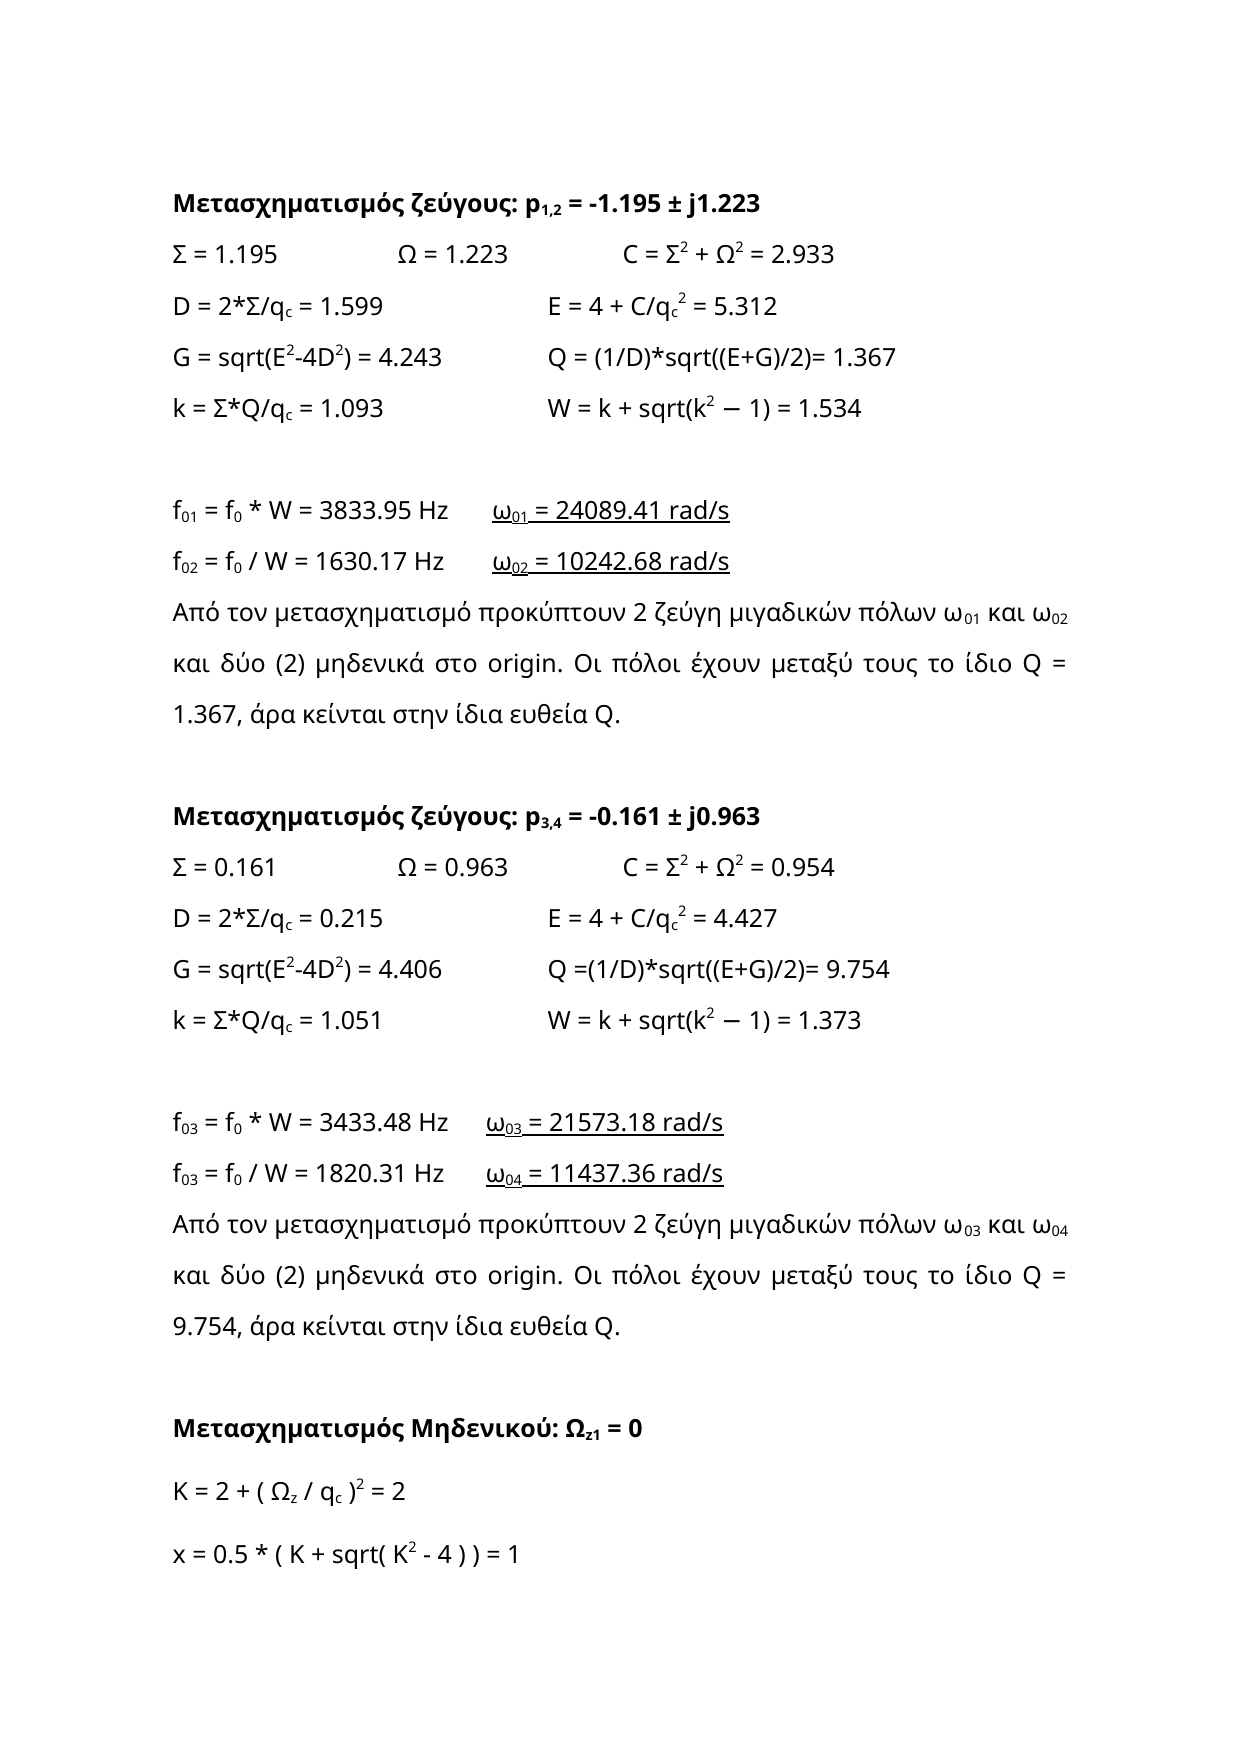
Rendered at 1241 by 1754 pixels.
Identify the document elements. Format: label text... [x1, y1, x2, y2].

text Μετασχηματισμός Μηδενικού: Ωz1 = 0 [172, 1411, 1068, 1445]
text G = sqrt(E2-4D2) = 4.243 Q = (1/D)*sqrt((E+G)/2)= 1.367 [172, 339, 1068, 373]
text D = 2*Σ/qc = 1.599 E = 4 + C/qc2 = 5.312 [172, 288, 1068, 322]
text Από τον μετασχηματισμό προκύπτουν 2 ζεύγη μιγαδικών πόλων ω01 και ω02 και δύο (2) μηδενικά στο origin. Οι πόλοι έχουν μεταξύ τους το ίδιο Q = 1.367, άρα κείνται στην ίδια ευθεία Q. [172, 594, 1068, 731]
text Μετασχηματισμός ζεύγους: p1,2 = -1.195 ± j1.223 [172, 186, 1068, 220]
text x = 0.5 * ( K + sqrt( K2 - 4 ) ) = 1 [172, 1537, 1068, 1571]
text k = Σ*Q/qc = 1.093 W = k + sqrt(k2 − 1) = 1.534 [172, 390, 1068, 424]
text Σ = 0.161 Ω = 0.963 C = Σ2 + Ω2 = 0.954 [172, 849, 1068, 884]
text Από τον μετασχηματισμό προκύπτουν 2 ζεύγη μιγαδικών πόλων ω03 και ω04 και δύο (2) μηδενικά στο origin. Οι πόλοι έχουν μεταξύ τους το ίδιο Q = 9.754, άρα κείνται στην ίδια ευθεία Q. [172, 1207, 1068, 1343]
text D = 2*Σ/qc = 0.215 E = 4 + C/qc2 = 4.427 [172, 901, 1068, 935]
text f02 = f0 / W = 1630.17 Hz ω02 = 10242.68 rad/s [172, 543, 1068, 577]
text Μετασχηματισμός ζεύγους: p3,4 = -0.161 ± j0.963 [172, 798, 1068, 833]
text f03 = f0 / W = 1820.31 Hz ω04 = 11437.36 rad/s [172, 1156, 1068, 1190]
text f01 = f0 * W = 3833.95 Hz ω01 = 24089.41 rad/s [172, 492, 1068, 526]
text f03 = f0 * W = 3433.48 Hz ω03 = 21573.18 rad/s [172, 1105, 1068, 1139]
text K = 2 + ( Ωz / qc )2 = 2 [172, 1474, 1068, 1508]
text Σ = 1.195 Ω = 1.223 C = Σ2 + Ω2 = 2.933 [172, 237, 1068, 271]
text G = sqrt(E2-4D2) = 4.406 Q =(1/D)*sqrt((E+G)/2)= 9.754 [172, 952, 1068, 986]
text k = Σ*Q/qc = 1.051 W = k + sqrt(k2 − 1) = 1.373 [172, 1003, 1068, 1037]
